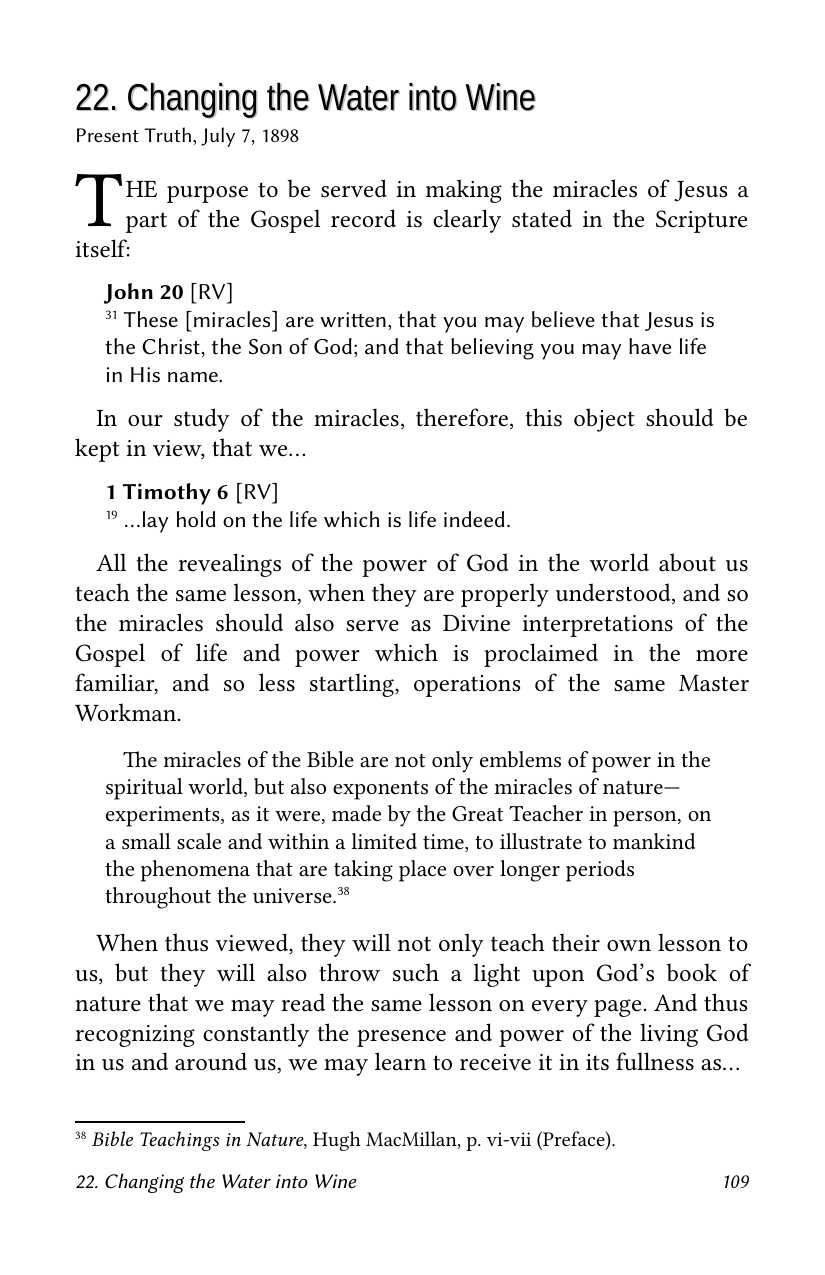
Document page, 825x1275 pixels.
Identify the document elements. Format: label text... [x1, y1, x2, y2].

text In our study of the miracles, therefore, this object should be kept in view, that we... [75, 404, 750, 463]
text THE purpose to be served in making the miracles of Jesus a part of the Gospel record is clearly stated in the Scripture itself: [75, 175, 750, 263]
text 31 These [miracles] are written, that you may believe that Jesus is the Christ, the Son of God; and that believing you may have life in His name. [105, 307, 720, 388]
text Bible Teachings in Nature, Hugh MacMillan, p. vi-vii (Preface). [75, 1128, 750, 1152]
text 1 Timothy 6 [RV] [105, 479, 750, 505]
text John 20 [RV] [105, 279, 750, 306]
text When thus viewed, they will not only teach their own lesson to us, but they will also throw such a light upon God’s book of nature that we may read the same lesson on every page. And thus recognizing constantly the presence and power of the living God in us and around us, we may learn to receive it in its fullness as... [75, 929, 750, 1077]
text The miracles of the Bible are not only emblems of power in the spiritual world, but also exponents of the miracles of nature—experiments, as it were, made by the Great Teacher in person, on a small scale and within a limited time, to illustrate to mankind the phenomena that are taking place over longer periods throughout the universe. [105, 746, 720, 909]
title Changing the Water into Wine [75, 75, 750, 118]
text All the revealings of the power of God in the world about us teach the same lesson, when they are properly understood, and so the miracles should also serve as Divine interpretations of the Gospel of life and power which is proclaimed in the more familiar, and so less startling, operations of the same Master Workman. [75, 549, 750, 727]
text 19 ...lay hold on the life which is life indeed. [105, 507, 720, 533]
text Present Truth, July 7, 1898 [75, 124, 750, 148]
